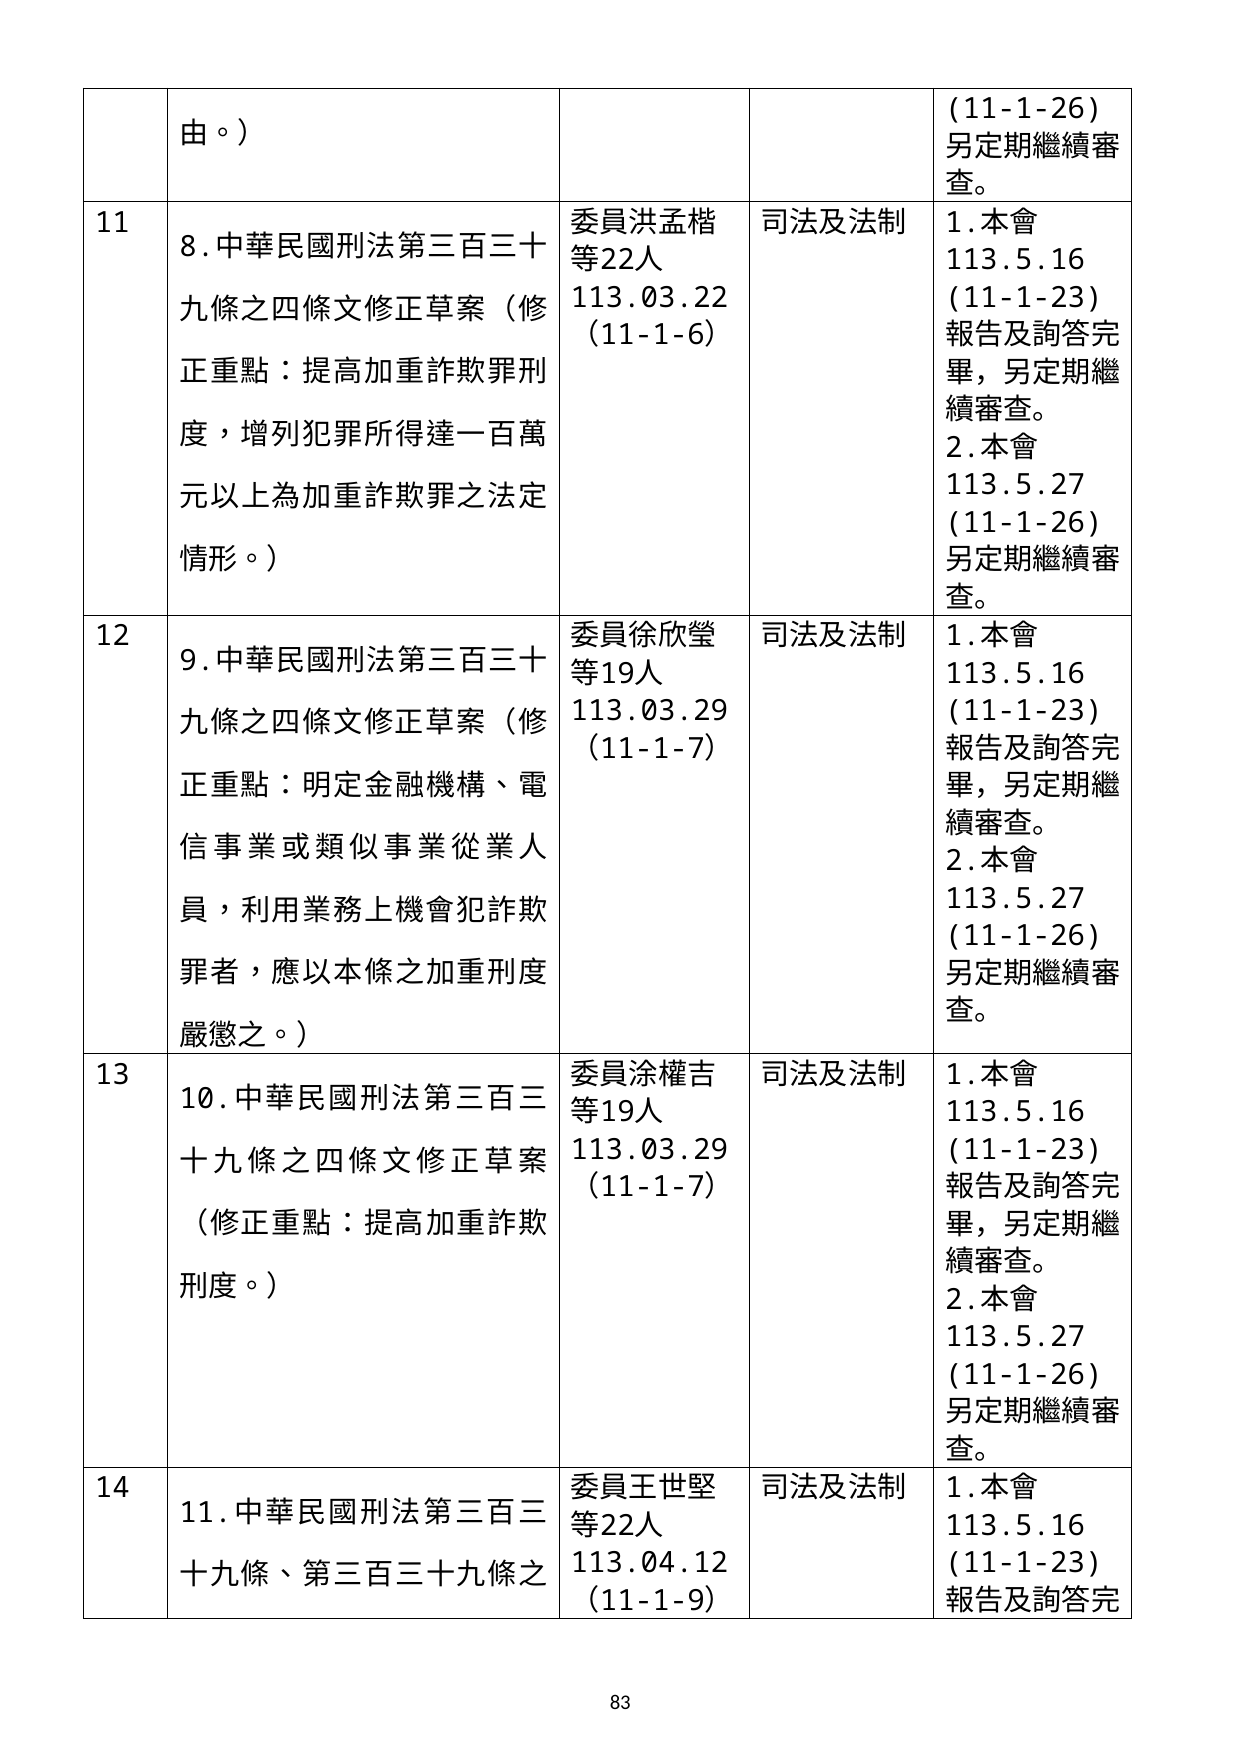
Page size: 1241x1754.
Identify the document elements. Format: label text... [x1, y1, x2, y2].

table_cell 12 [84, 616, 167, 1053]
table_cell 9.中華民國刑法第三百三十九條之四條文修正草案（修正重點：明定金融機構、電信事業或類似事業從業人員，利用業務上機會犯詐欺罪者，應以本條之加重刑度嚴懲之。） [168, 616, 559, 1053]
table_cell 委員涂權吉 等19人 113.03.29 （11-1-7） [560, 1054, 749, 1467]
table_cell [750, 89, 933, 201]
table_cell 委員洪孟楷 等22人 113.03.22 （11-1-6） [560, 202, 749, 615]
table_cell 委員徐欣瑩 等19人 113.03.29 （11-1-7） [560, 616, 749, 1053]
table_cell 11 [84, 202, 167, 615]
table_cell 由。） [168, 89, 559, 201]
table_cell 委員王世堅 等22人 113.04.12 （11-1-9） [560, 1468, 749, 1618]
table_cell 8.中華民國刑法第三百三十九條之四條文修正草案（修正重點：提高加重詐欺罪刑度，增列犯罪所得達一百萬元以上為加重詐欺罪之法定情形。） [168, 202, 559, 615]
table_cell 1.本會 113.5.16 (11-1-23)報告及詢答完 [934, 1468, 1131, 1618]
table_cell 司法及法制 [750, 1468, 933, 1618]
table_cell 14 [84, 1468, 167, 1618]
table_cell [560, 89, 749, 201]
table_cell 司法及法制 [750, 1054, 933, 1467]
table_cell 1.本會 113.5.16 (11-1-23)報告及詢答完畢，另定期繼續審查。 2.本會 113.5.27 (11-1-26)另定期繼續審查。 [934, 616, 1131, 1053]
table_cell 司法及法制 [750, 202, 933, 615]
table_cell 13 [84, 1054, 167, 1467]
table_cell 1.本會 113.5.16 (11-1-23)報告及詢答完畢，另定期繼續審查。 2.本會 113.5.27 (11-1-26)另定期繼續審查。 [934, 202, 1131, 615]
table_cell 10.中華民國刑法第三百三十九條之四條文修正草案（修正重點：提高加重詐欺刑度。） [168, 1054, 559, 1467]
table_cell 司法及法制 [750, 616, 933, 1053]
table_cell 1.本會 113.5.16 (11-1-23)報告及詢答完畢，另定期繼續審查。 2.本會 113.5.27 (11-1-26)另定期繼續審查。 [934, 1054, 1131, 1467]
table_cell [84, 89, 167, 201]
table_cell 11.中華民國刑法第三百三十九條、第三百三十九條之 [168, 1468, 559, 1618]
table_cell (11-1-26)另定期繼續審查。 [934, 89, 1131, 201]
